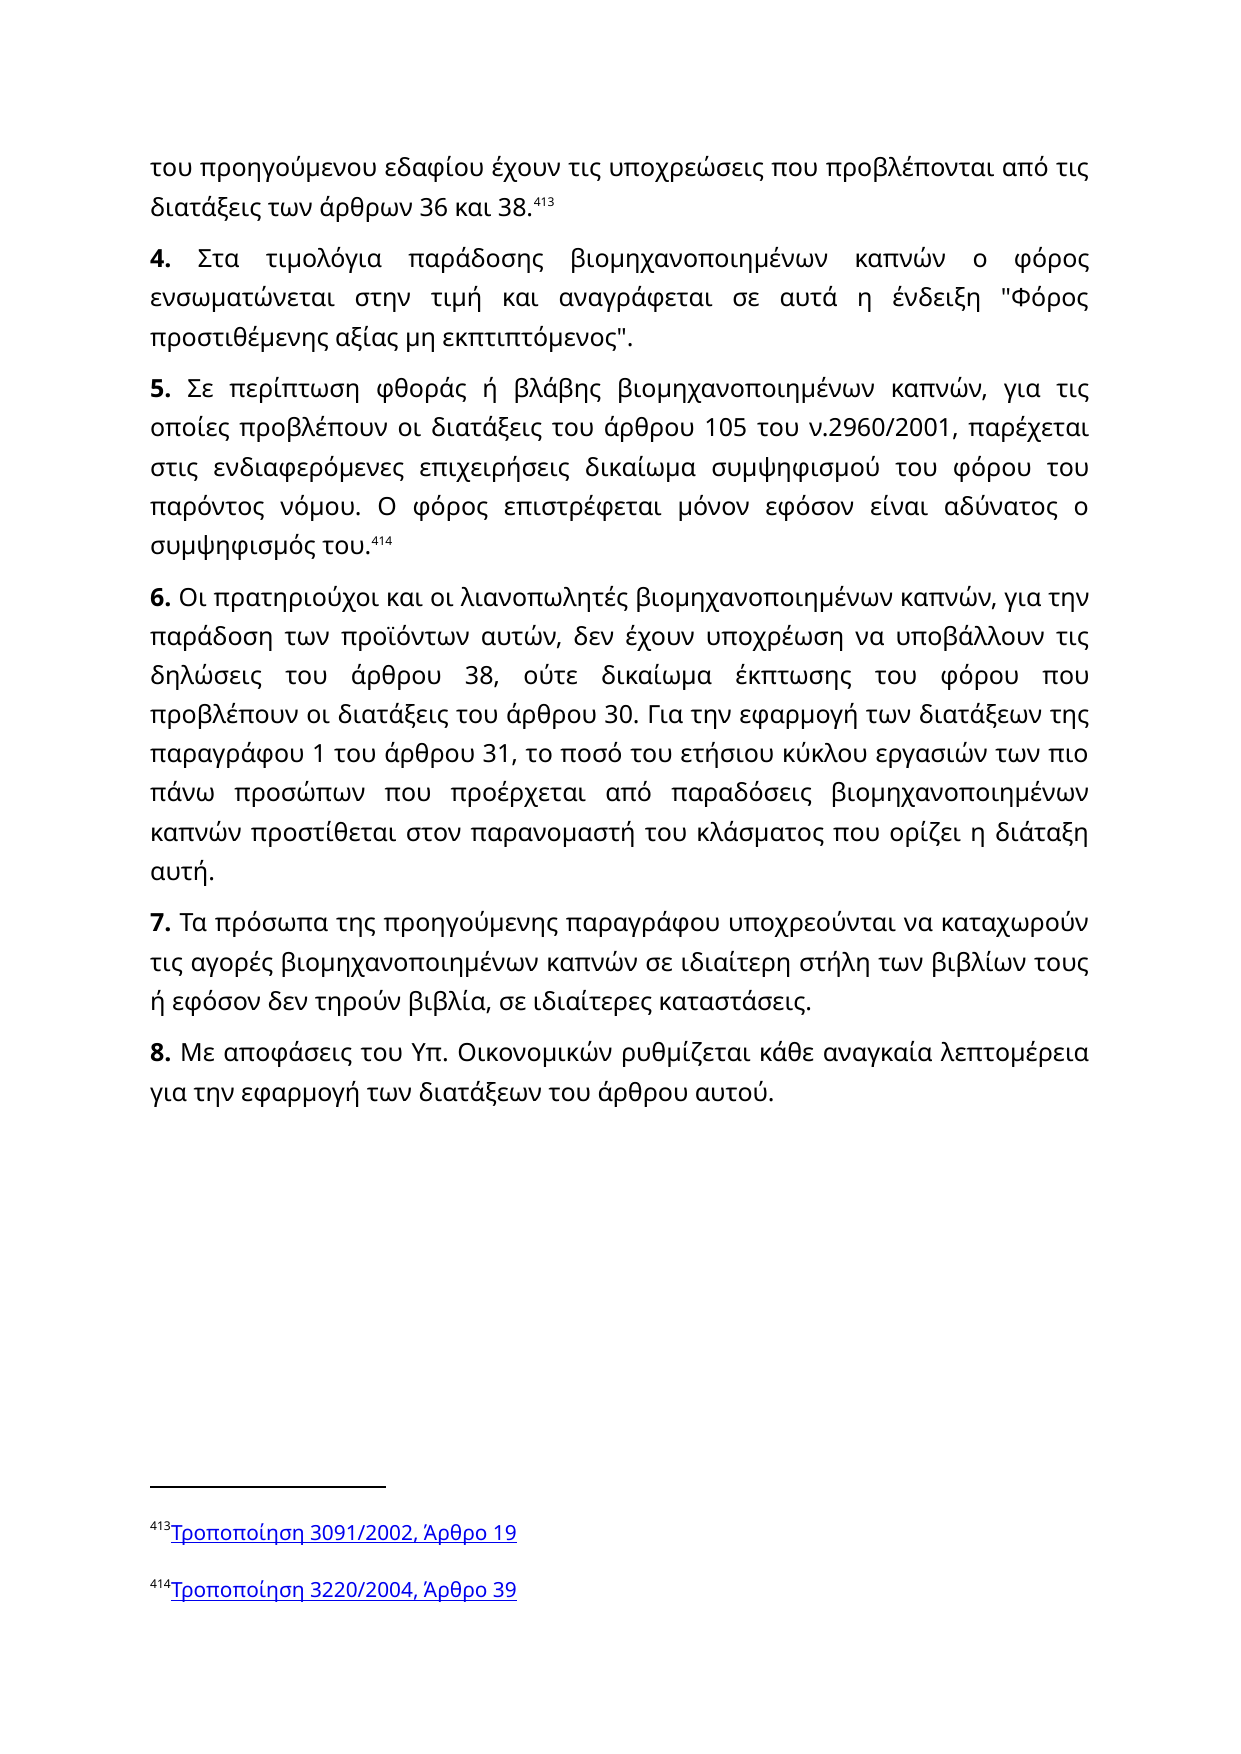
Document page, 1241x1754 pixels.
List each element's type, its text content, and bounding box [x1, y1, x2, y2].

text 7. Τα πρόσωπα της προηγούμενης παραγράφου υποχρεούνται να καταχωρούν τις αγορές βιομηχανοποιημένων καπνών σε ιδιαίτερη στήλη των βιβλίων τους ή εφόσον δεν τηρούν βιβλία, σε ιδιαίτερες καταστάσεις. [150, 905, 1090, 1017]
text Τροποποίηση 3220/2004, Άρθρο 39 [150, 1576, 1090, 1604]
text Τροποποίηση 3091/2002, Άρθρο 19 [150, 1518, 1090, 1546]
text 6. Οι πρατηριούχοι και οι λιανοπωλητές βιομηχανοποιημένων καπνών, για την παράδοση των προϊόντων αυτών, δεν έχουν υποχρέωση να υποβάλλουν τις δηλώσεις του άρθρου 38, ούτε δικαίωμα έκπτωσης του φόρου που προβλέπουν οι διατάξεις του άρθρου 30. Για την εφαρμογή των διατάξεων της παραγράφου 1 του άρθρου 31, το ποσό του ετήσιου κύκλου εργασιών των πιο πάνω προσώπων που προέρχεται από παραδόσεις βιομηχανοποιημένων καπνών προστίθεται στον παρανομαστή του κλάσματος που ορίζει η διάταξη αυτή. [150, 579, 1090, 887]
text 8. Με αποφάσεις του Υπ. Οικονομικών ρυθμίζεται κάθε αναγκαία λεπτομέρεια για την εφαρμογή των διατάξεων του άρθρου αυτού. [150, 1035, 1090, 1108]
text 5. Σε περίπτωση φθοράς ή βλάβης βιομηχανοποιημένων καπνών, για τις οποίες προβλέπουν οι διατάξεις του άρθρου 105 του ν.2960/2001, παρέχεται στις ενδιαφερόμενες επιχειρήσεις δικαίωμα συμψηφισμού του φόρου του παρόντος νόμου. Ο φόρος επιστρέφεται μόνον εφόσον είναι αδύνατος ο συμψηφισμός του. [150, 371, 1090, 562]
text του προηγούμενου εδαφίου έχουν τις υποχρεώσεις που προβλέπονται από τις διατάξεις των άρθρων 36 και 38. [150, 150, 1090, 223]
text 4. Στα τιμολόγια παράδοσης βιομηχανοποιημένων καπνών ο φόρος ενσωματώνεται στην τιμή και αναγράφεται σε αυτά η ένδειξη "Φόρος προστιθέμενης αξίας μη εκπτιπτόμενος". [150, 241, 1090, 353]
